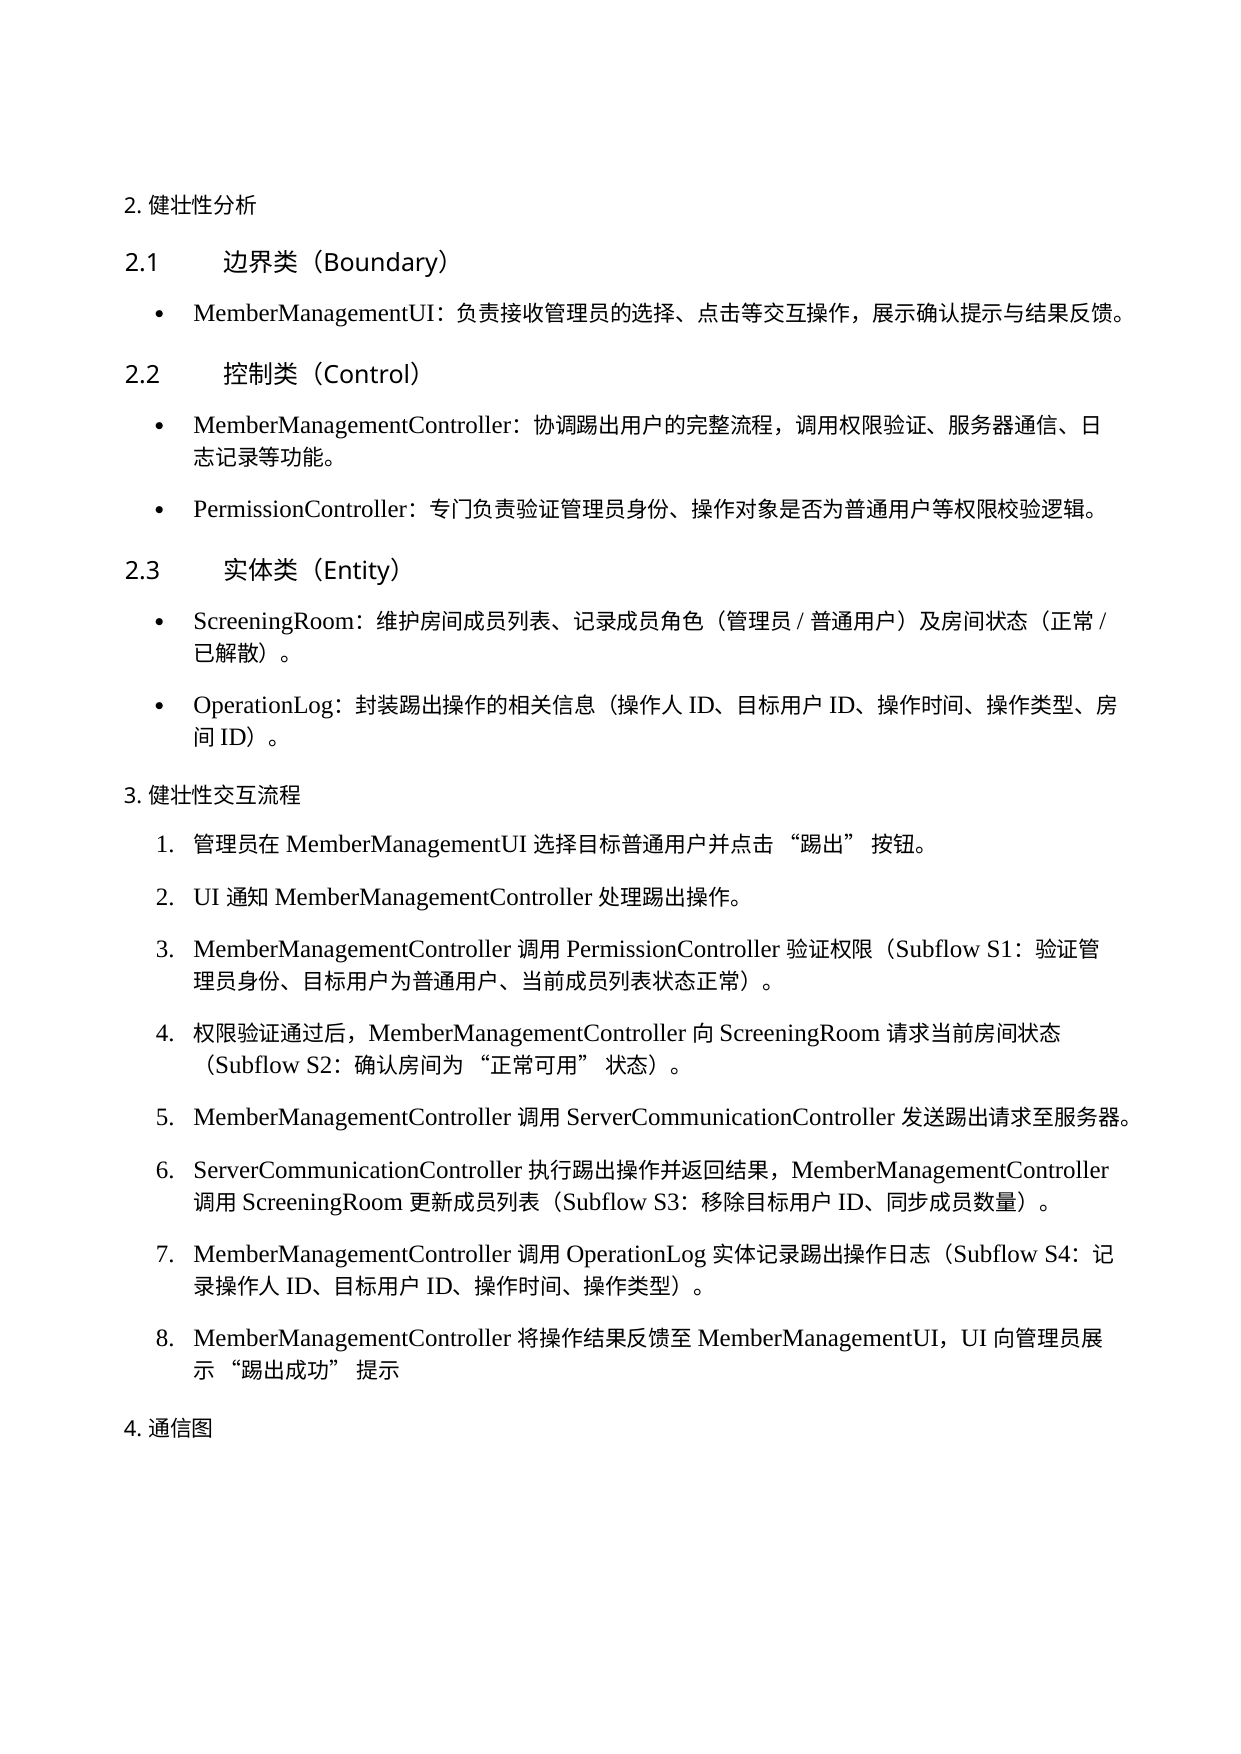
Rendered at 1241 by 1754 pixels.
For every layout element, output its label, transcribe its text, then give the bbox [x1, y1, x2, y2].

list MemberManagementController 调用 PermissionController 验证权限（Subflow S1：验证管理员身份、目标用户为普通用户、当前成员列表状态正常）。 [156, 932, 1122, 995]
list ScreeningRoom：维护房间成员列表、记录成员角色（管理员 / 普通用户）及房间状态（正常 / 已解散）。 [156, 604, 1122, 668]
subtitle 边界类（Boundary） [118, 242, 1122, 278]
list ServerCommunicationController 执行踢出操作并返回结果，MemberManagementController 调用 ScreeningRoom 更新成员列表（Subflow S3：移除目标用户 ID、同步成员数量）。 [156, 1153, 1122, 1216]
list MemberManagementController 调用 OperationLog 实体记录踢出操作日志（Subflow S4：记录操作人 ID、目标用户 ID、操作时间、操作类型）。 [156, 1237, 1122, 1300]
list MemberManagementController 调用 ServerCommunicationController 发送踢出请求至服务器。 [156, 1100, 1122, 1132]
list 管理员在 MemberManagementUI 选择目标普通用户并点击 “踢出” 按钮。 [156, 827, 1122, 859]
subtitle 实体类（Entity） [118, 551, 1122, 587]
list OperationLog：封装踢出操作的相关信息（操作人 ID、目标用户 ID、操作时间、操作类型、房间 ID）。 [156, 688, 1122, 752]
list MemberManagementController 将操作结果反馈至 MemberManagementUI，UI 向管理员展示 “踢出成功” 提示 [156, 1321, 1122, 1384]
list UI 通知 MemberManagementController 处理踢出操作。 [156, 879, 1122, 911]
list 权限验证通过后，MemberManagementController 向 ScreeningRoom 请求当前房间状态（Subflow S2：确认房间为 “正常可用” 状态）。 [156, 1016, 1122, 1079]
list MemberManagementController：协调踢出用户的完整流程，调用权限验证、服务器通信、日志记录等功能。 [156, 408, 1122, 471]
subtitle 通信图 [118, 1411, 1122, 1443]
subtitle 健壮性交互流程 [118, 778, 1122, 810]
subtitle 健壮性分析 [118, 188, 1122, 219]
list PermissionController：专门负责验证管理员身份、操作对象是否为普通用户等权限校验逻辑。 [156, 492, 1122, 524]
subtitle 控制类（Control） [118, 354, 1122, 390]
list MemberManagementUI：负责接收管理员的选择、点击等交互操作，展示确认提示与结果反馈。 [156, 296, 1122, 327]
